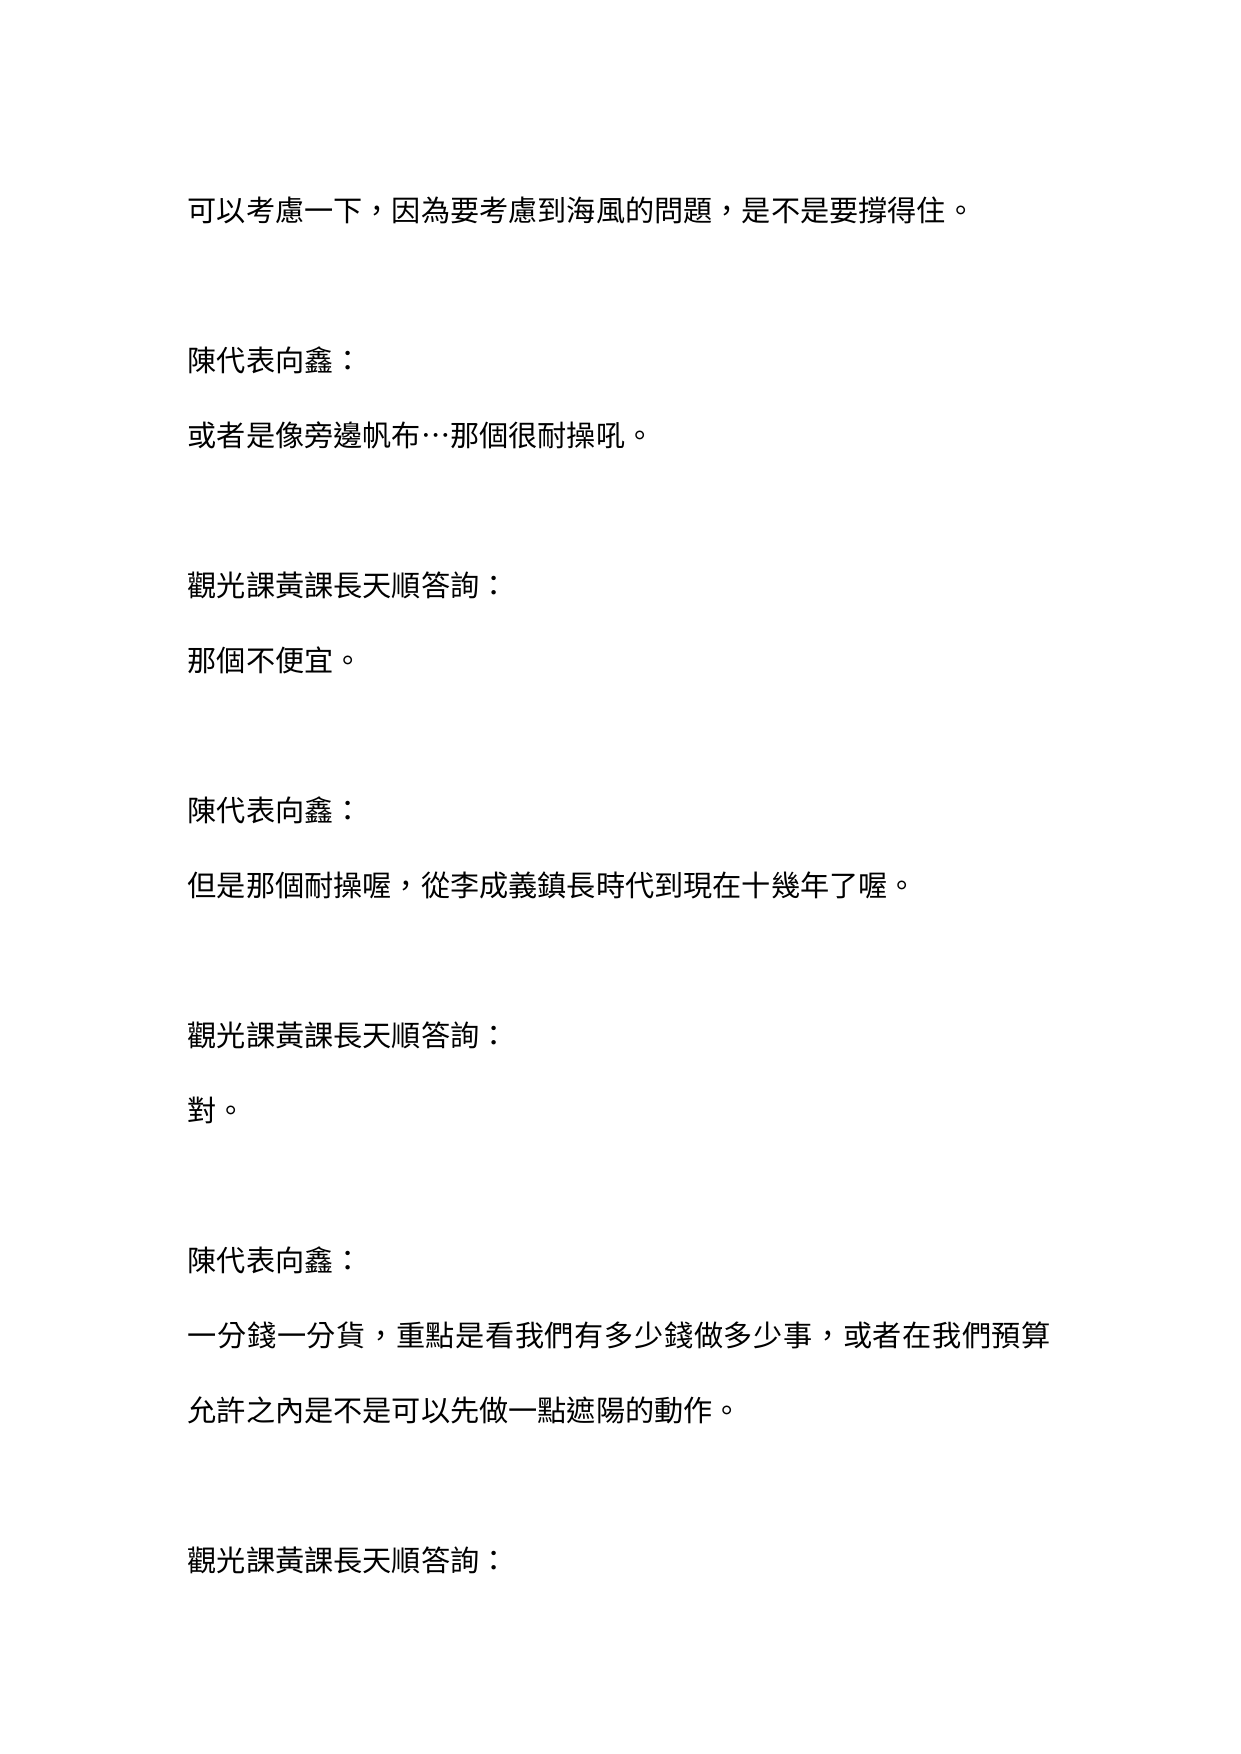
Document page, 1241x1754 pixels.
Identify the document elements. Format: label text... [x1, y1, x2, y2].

text 可以考慮一下，因為要考慮到海風的問題，是不是要撐得住。 [187, 164, 1053, 239]
text 對。 [187, 1064, 1053, 1139]
text 觀光課黃課長天順答詢： [187, 1514, 1053, 1589]
text 觀光課黃課長天順答詢： [187, 539, 1053, 614]
text 陳代表向鑫： [187, 314, 1053, 389]
text 觀光課黃課長天順答詢： [187, 989, 1053, 1064]
text 陳代表向鑫： [187, 1214, 1053, 1289]
text 陳代表向鑫： [187, 764, 1053, 839]
text 或者是像旁邊帆布…那個很耐操吼。 [187, 389, 1053, 464]
text 但是那個耐操喔，從李成義鎮長時代到現在十幾年了喔。 [187, 839, 1053, 914]
text 那個不便宜。 [187, 614, 1053, 689]
text 一分錢一分貨，重點是看我們有多少錢做多少事，或者在我們預算允許之內是不是可以先做一點遮陽的動作。 [187, 1289, 1053, 1439]
